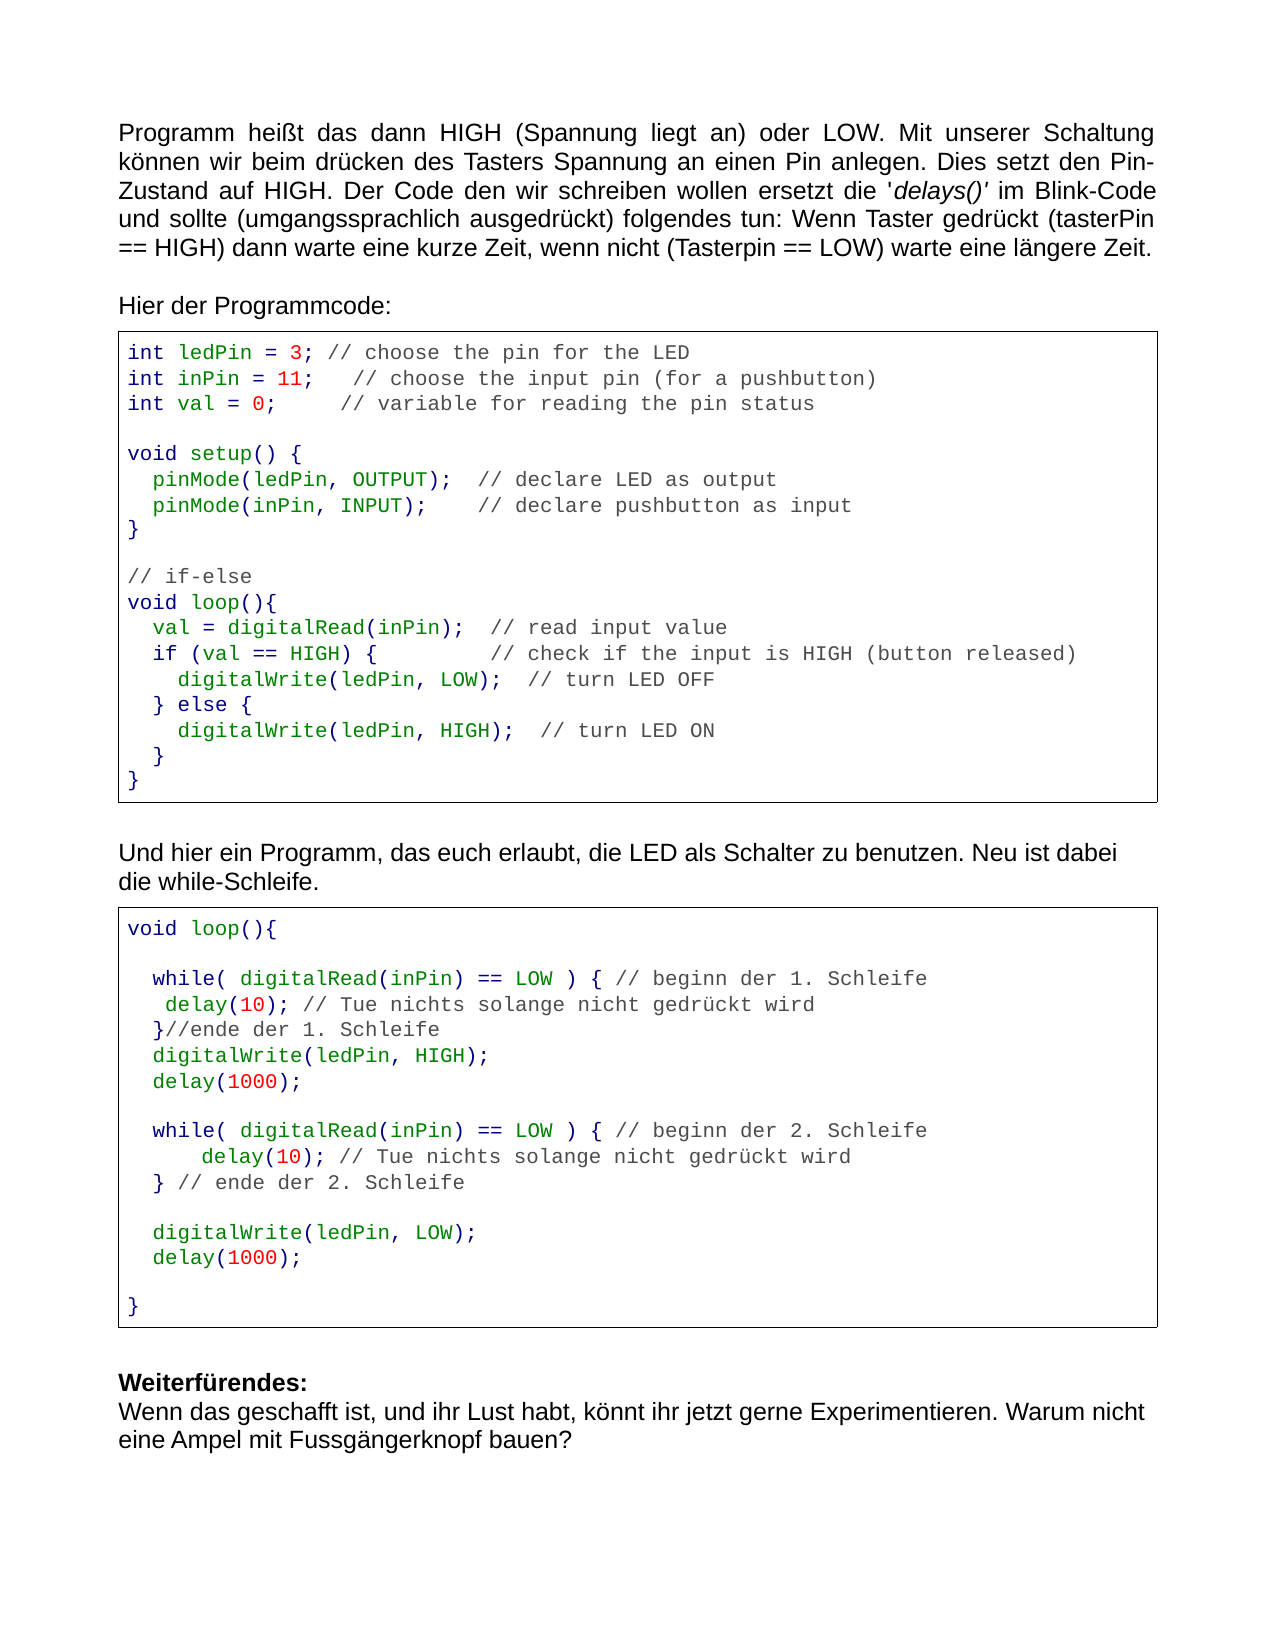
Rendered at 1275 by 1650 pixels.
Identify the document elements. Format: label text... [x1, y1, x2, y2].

text if (val == HIGH) { // check if the input is HIGH (button released) [127, 641, 1148, 667]
text void setup() { [127, 441, 1148, 467]
text digitalWrite(ledPin, LOW); // turn LED OFF [127, 667, 1148, 692]
text } [127, 518, 1148, 542]
text delay(10); // Tue nichts solange nicht gedrückt wird [127, 992, 1148, 1017]
text while( digitalRead(inPin) == LOW ) { // beginn der 1. Schleife [127, 966, 1148, 992]
text digitalWrite(ledPin, LOW); [127, 1220, 1148, 1245]
text int val = 0; // variable for reading the pin status [127, 391, 1148, 417]
text while( digitalRead(inPin) == LOW ) { // beginn der 2. Schleife [127, 1118, 1148, 1144]
text val = digitalRead(inPin); // read input value [127, 615, 1148, 641]
text pinMode(ledPin, OUTPUT); // declare LED as output [127, 467, 1148, 493]
text Programm heißt das dann HIGH (Spannung liegt an) oder LOW. Mit unserer Schaltung können wir beim drücken des Tasters Spannung an einen Pin anlegen. Dies setzt den Pin-Zustand auf HIGH. Der Code den wir schreiben wollen ersetzt die 'delays()' im Blink-Code und sollte (umgangssprachlich ausgedrückt) folgendes tun: Wenn Taster gedrückt (tasterPin == HIGH) dann warte eine kurze Zeit, wenn nicht (Tasterpin == LOW) warte eine längere Zeit. [118, 118, 1157, 262]
text Und hier ein Programm, das euch erlaubt, die LED als Schalter zu benutzen. Neu ist dabei die while-Schleife. [118, 838, 1157, 895]
text } // ende der 2. Schleife [127, 1170, 1148, 1195]
text } [127, 1295, 1148, 1318]
text } else { [127, 692, 1148, 718]
text int ledPin = 3; // choose the pin for the LED [127, 340, 1148, 366]
text digitalWrite(ledPin, HIGH); [127, 1043, 1148, 1069]
text delay(1000); [127, 1245, 1148, 1271]
text pinMode(inPin, INPUT); // declare pushbutton as input [127, 493, 1148, 518]
text int inPin = 11; // choose the input pin (for a pushbutton) [127, 366, 1148, 391]
text delay(1000); [127, 1069, 1148, 1094]
text Hier der Programmcode: [118, 291, 1157, 319]
text // if-else [127, 566, 1148, 590]
text Wenn das geschafft ist, und ihr Lust habt, könnt ihr jetzt gerne Experimentieren. Warum nicht eine Ampel mit Fussgängerknopf bauen? [118, 1397, 1157, 1454]
text }//ende der 1. Schleife [127, 1017, 1148, 1043]
text Weiterfürendes: [118, 1368, 1157, 1397]
text } [127, 769, 1148, 793]
text void loop(){ [127, 916, 1148, 942]
text digitalWrite(ledPin, HIGH); // turn LED ON [127, 718, 1148, 743]
text } [127, 743, 1148, 769]
text void loop(){ [127, 590, 1148, 615]
text delay(10); // Tue nichts solange nicht gedrückt wird [127, 1144, 1148, 1170]
